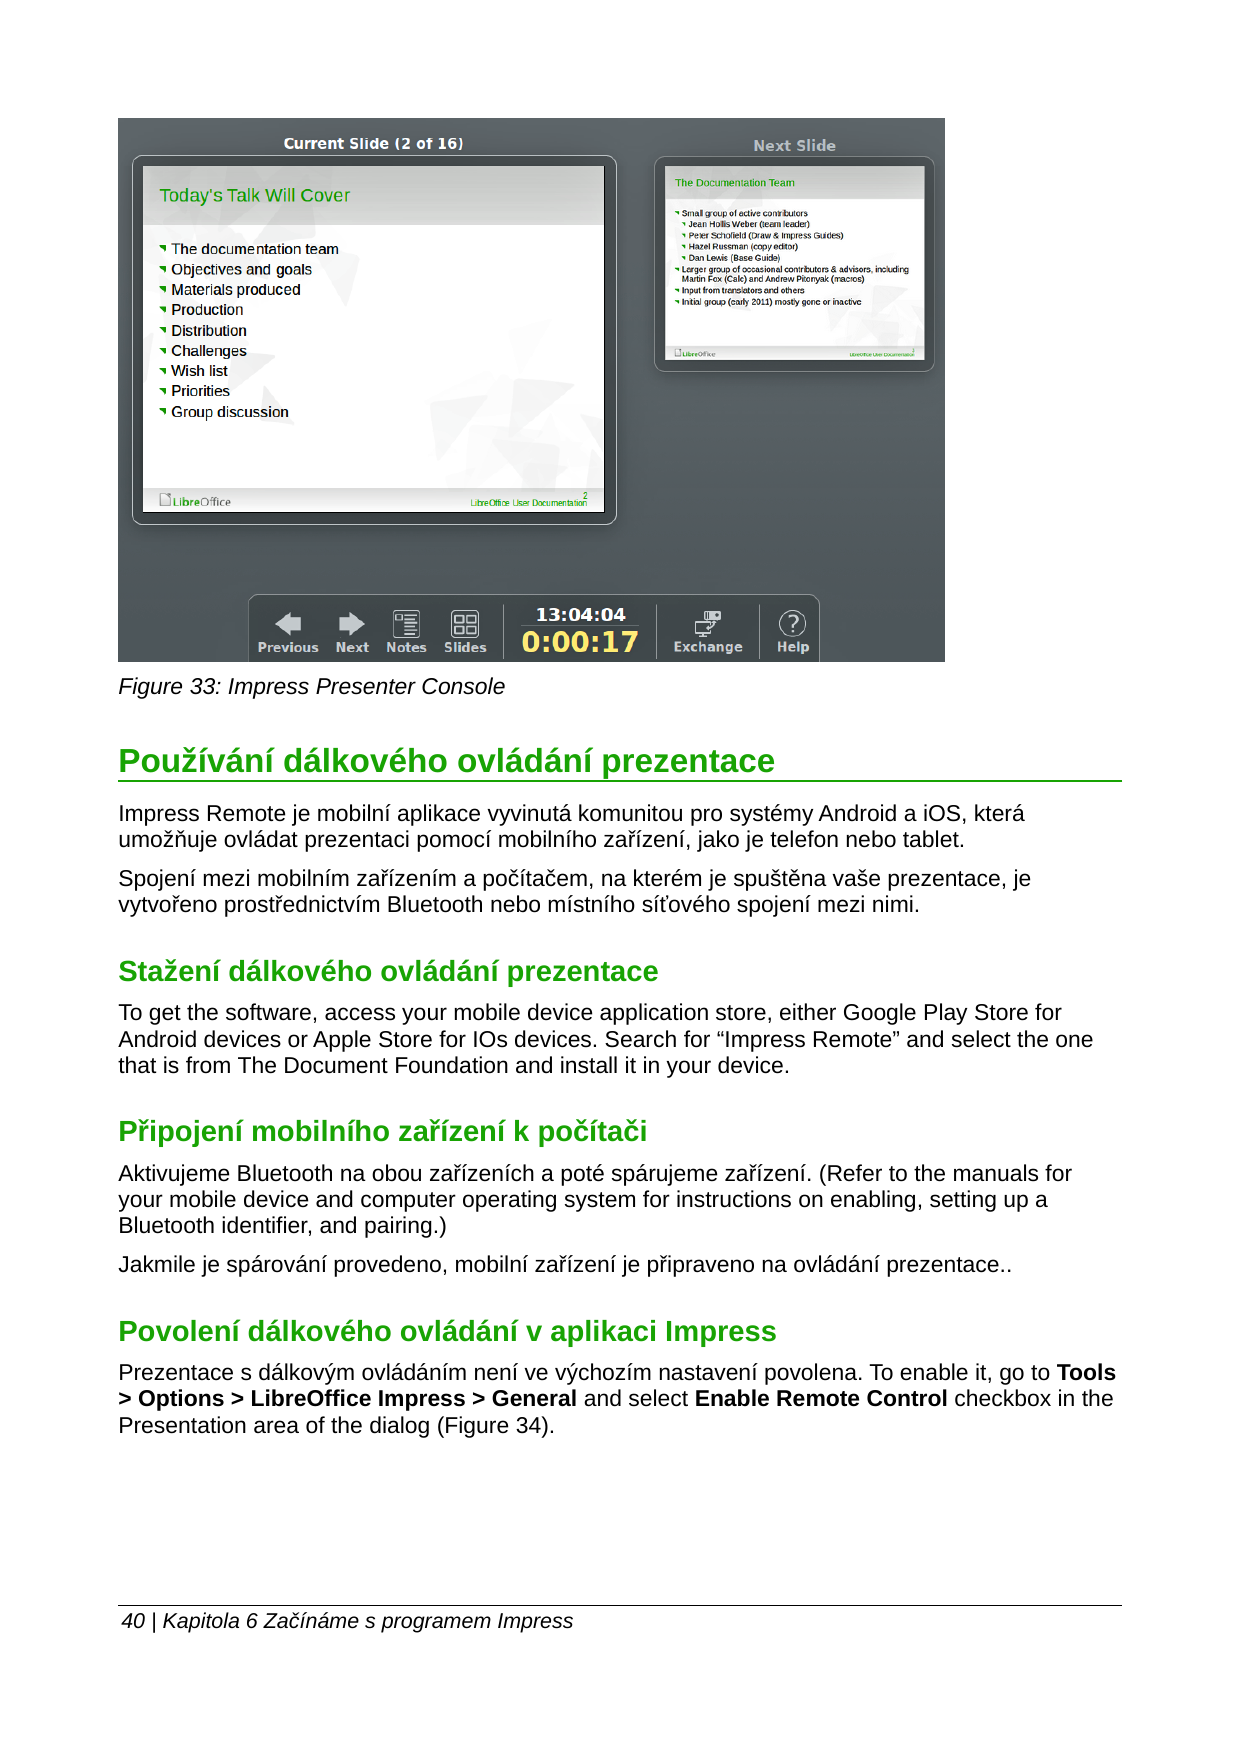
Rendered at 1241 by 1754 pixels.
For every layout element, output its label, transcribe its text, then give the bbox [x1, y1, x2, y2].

text Jakmile je spárování provedeno, mobilní zařízení je připraveno na ovládání prezentace.. [118, 1251, 1122, 1278]
subtitle Stažení dálkového ovládání prezentace [118, 954, 1122, 987]
subtitle Připojení mobilního zařízení k počítači [118, 1114, 1122, 1148]
picture [118, 118, 945, 662]
subtitle Povolení dálkového ovládání v aplikaci Impress [118, 1314, 1122, 1347]
subtitle Používání dálkového ovládání prezentace [118, 742, 1122, 780]
text Prezentace s dálkovým ovládáním není ve výchozím nastavení povolena. To enable it, go to Tools > Options > LibreOffice Impress > General and select Enable Remote Control checkbox in the Presentation area of the dialog (Figure 34). [118, 1359, 1122, 1438]
text Impress Remote je mobilní aplikace vyvinutá komunitou pro systémy Android a iOS, která umožňuje ovládat prezentaci pomocí mobilního zařízení, jako je telefon nebo tablet. [118, 800, 1122, 852]
text Spojení mezi mobilním zařízením a počítačem, na kterém je spuštěna vaše prezentace, je vytvořeno prostřednictvím Bluetooth nebo místního síťového spojení mezi nimi. [118, 865, 1122, 918]
text To get the software, access your mobile device application store, either Google Play Store for Android devices or Apple Store for IOs devices. Search for “Impress Remote” and select the one that is from The Document Foundation and install it in your device. [118, 999, 1122, 1078]
text Figure 33: Impress Presenter Console [118, 673, 945, 699]
text Aktivujeme Bluetooth na obou zařízeních a poté spárujeme zařízení. (Refer to the manuals for your mobile device and computer operating system for instructions on enabling, setting up a Bluetooth identifier, and pairing.) [118, 1160, 1122, 1239]
